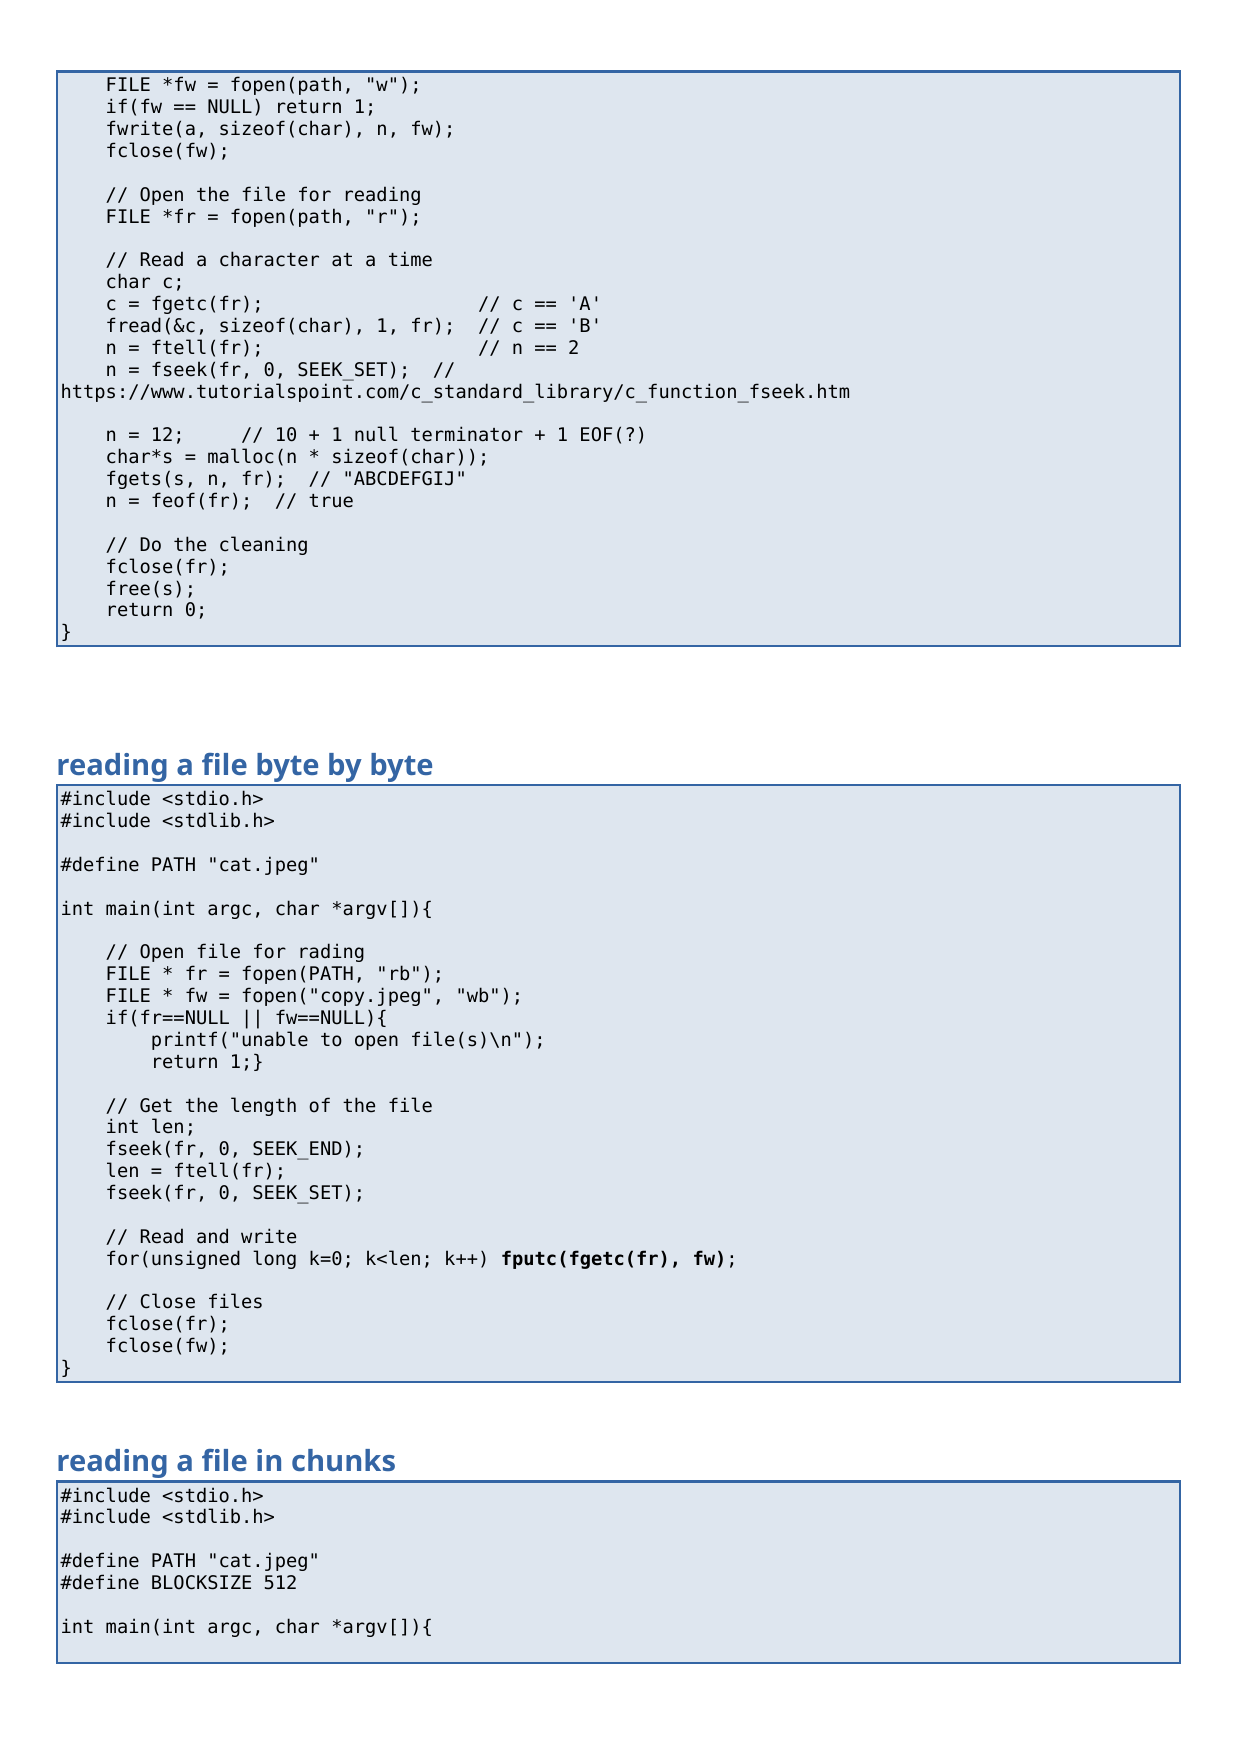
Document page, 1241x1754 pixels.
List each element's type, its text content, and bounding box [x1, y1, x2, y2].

text return 1;} [58, 1047, 1179, 1069]
text char c; [58, 267, 1179, 289]
text FILE *fr = fopen(path, "r"); [58, 202, 1179, 223]
text // Get the length of the file [58, 1091, 1179, 1112]
text fclose(fr); [58, 1309, 1179, 1331]
title reading a file byte by byte [56, 744, 1181, 784]
text int main(int argc, char *argv[]){ [58, 894, 1179, 916]
text // Close files [58, 1287, 1179, 1309]
text return 0; [58, 595, 1179, 617]
text len = ftell(fr); [58, 1156, 1179, 1178]
text FILE * fw = fopen("copy.jpeg", "wb"); [58, 981, 1179, 1003]
text n = 12; // 10 + 1 null terminator + 1 EOF(?) [58, 420, 1179, 442]
text fclose(fw); [58, 136, 1179, 158]
text printf("unable to open file(s)\n"); [58, 1025, 1179, 1047]
text if(fr==NULL || fw==NULL){ [58, 1003, 1179, 1025]
text fwrite(a, sizeof(char), n, fw); [58, 114, 1179, 136]
text } [58, 617, 1179, 645]
text // Open file for rading [58, 937, 1179, 959]
text #define PATH "cat.jpeg" [58, 850, 1179, 872]
text int main(int argc, char *argv[]){ [58, 1612, 1179, 1633]
text FILE *fw = fopen(path, "w"); [58, 73, 1179, 92]
text n = feof(fr); // true [58, 486, 1179, 508]
text #define BLOCKSIZE 512 [58, 1568, 1179, 1590]
text FILE * fr = fopen(PATH, "rb"); [58, 959, 1179, 981]
text // Read and write [58, 1222, 1179, 1244]
text if(fw == NULL) return 1; [58, 92, 1179, 114]
text #define PATH "cat.jpeg" [58, 1546, 1179, 1568]
text char*s = malloc(n * sizeof(char)); [58, 442, 1179, 464]
text #include <stdlib.h> [58, 1502, 1179, 1524]
text n = fseek(fr, 0, SEEK_SET); // https://www.tutorialspoint.com/c_standard_library/c_function_fseek.htm [58, 355, 1179, 398]
text fclose(fw); [58, 1331, 1179, 1353]
text fseek(fr, 0, SEEK_SET); [58, 1178, 1179, 1200]
text } [58, 1353, 1179, 1381]
text fread(&c, sizeof(char), 1, fr); // c == 'B' [58, 311, 1179, 333]
title reading a file in chunks [56, 1441, 1181, 1480]
text c = fgetc(fr); // c == 'A' [58, 289, 1179, 311]
text fgets(s, n, fr); // "ABCDEFGIJ" [58, 464, 1179, 486]
text // Read a character at a time [58, 245, 1179, 267]
text #include <stdlib.h> [58, 806, 1179, 828]
text // Do the cleaning [58, 530, 1179, 552]
text #include <stdio.h> [58, 786, 1179, 806]
text n = ftell(fr); // n == 2 [58, 333, 1179, 355]
text free(s); [58, 573, 1179, 595]
text // Open the file for reading [58, 180, 1179, 202]
text int len; [58, 1112, 1179, 1134]
text #include <stdio.h> [58, 1483, 1179, 1502]
text fclose(fr); [58, 552, 1179, 573]
text for(unsigned long k=0; k<len; k++) fputc(fgetc(fr), fw); [58, 1244, 1179, 1266]
text fseek(fr, 0, SEEK_END); [58, 1134, 1179, 1156]
